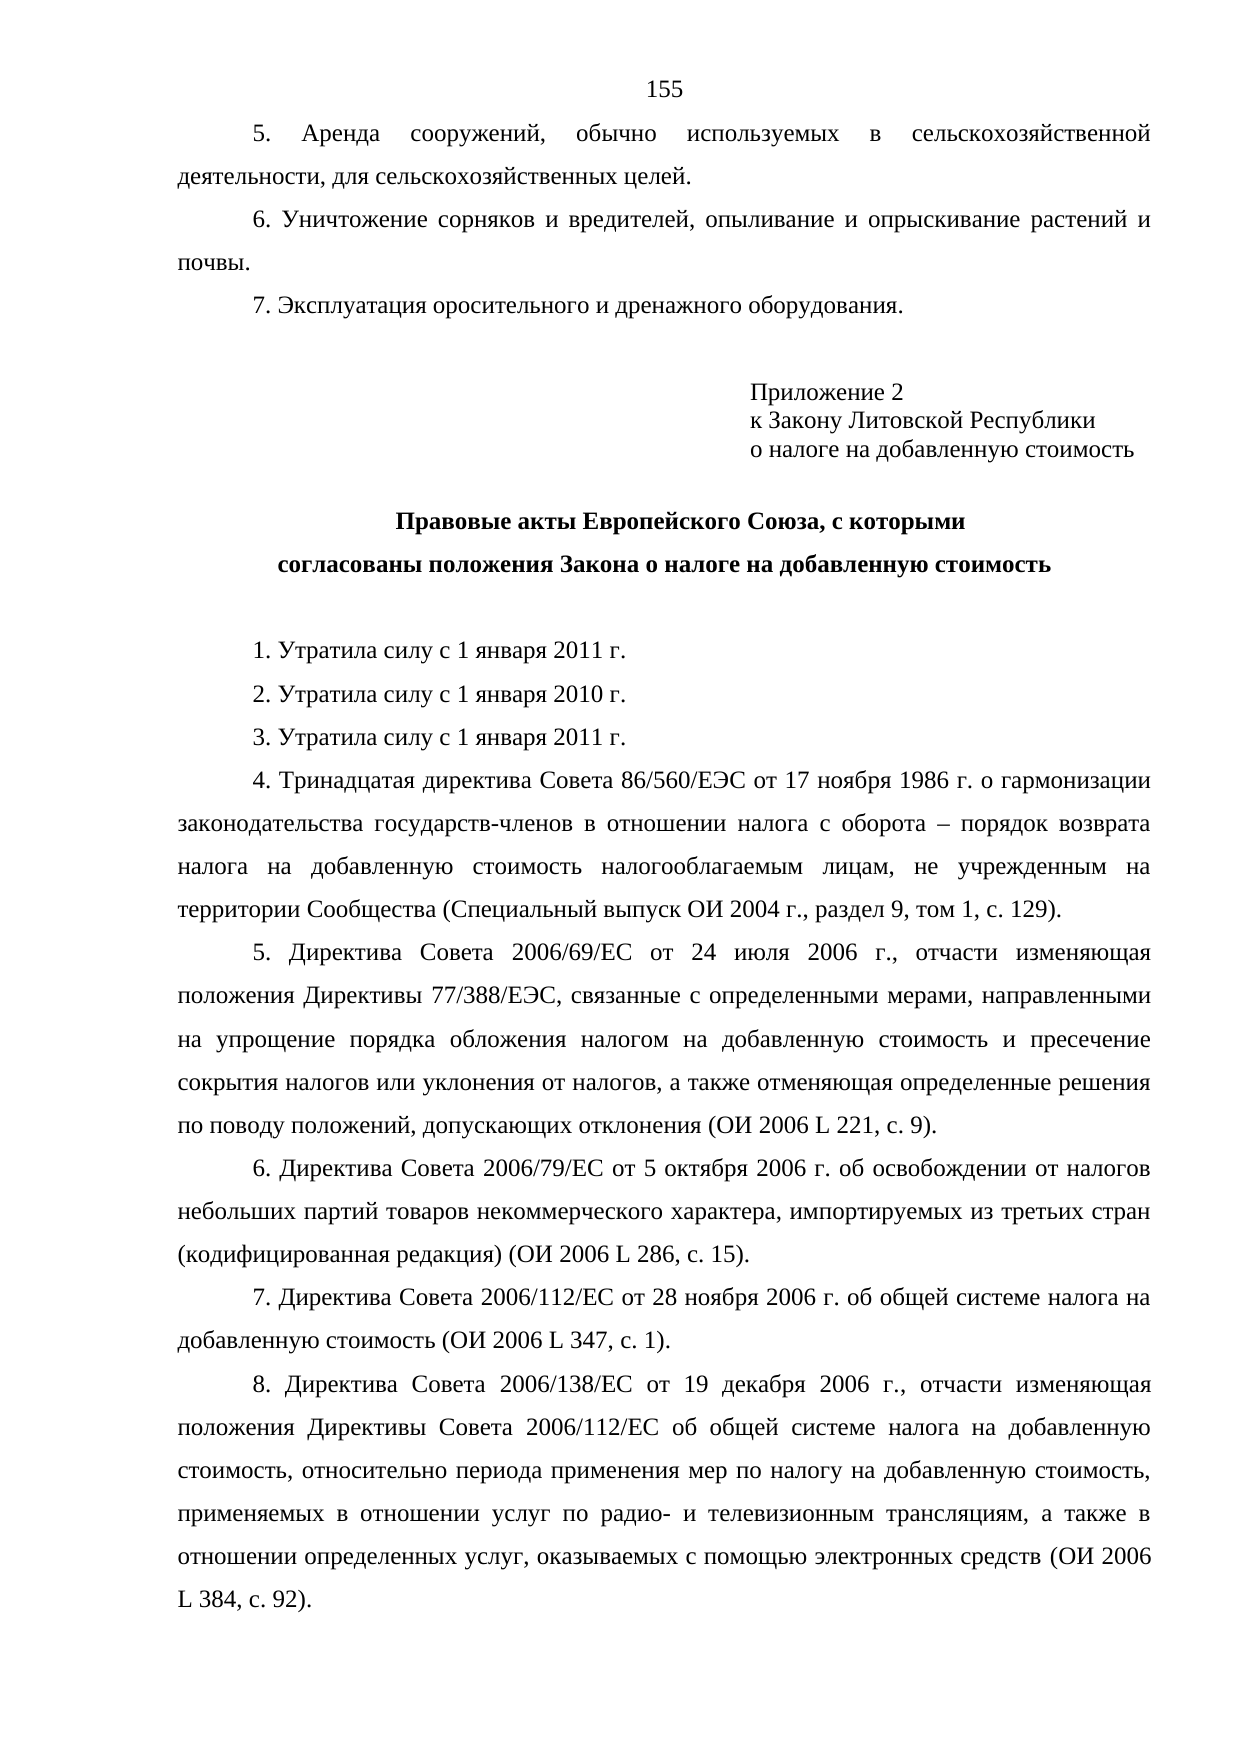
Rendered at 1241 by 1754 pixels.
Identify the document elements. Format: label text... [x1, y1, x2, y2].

text 8. Директива Совета 2006/138/ЕС от 19 декабря 2006 г., отчасти изменяющая положения Директивы Совета 2006/112/ЕС об общей системе налога на добавленную стоимость, относительно периода применения мер по налогу на добавленную стоимость, применяемых в отношении услуг по радио- и телевизионным трансляциям, а также в отношении определенных услуг, оказываемых с помощью электронных средств (OИ 2006 L 384, с. 92). [177, 1369, 1152, 1613]
text 5. Аренда сооружений, обычно используемых в сельскохозяйственной деятельности, для сельскохозяйственных целей. [177, 118, 1152, 190]
text 7. Эксплуатация оросительного и дренажного оборудования. [177, 291, 1152, 319]
text 4. Тринадцатая директива Совета 86/560/ЕЭС от 17 ноября 1986 г. о гармонизации законодательства государств-членов в отношении налога с оборота – порядок возврата налога на добавленную стоимость налогооблагаемым лицам, не учрежденным на территории Сообщества (Специальный выпуск ОИ 2004 г., раздел 9, том 1, с. 129). [177, 765, 1152, 923]
text 1. Утратила силу с 1 января 2011 г. [177, 636, 1152, 664]
text 7. Директива Совета 2006/112/ЕС от 28 ноября 2006 г. об общей системе налога на добавленную стоимость (OИ 2006 L 347, с. 1). [177, 1282, 1152, 1354]
text к Закону Литовской Республики [177, 406, 1152, 434]
text 5. Директива Совета 2006/69/ЕС от 24 июля 2006 г., отчасти изменяющая положения Директивы 77/388/ЕЭС, связанные с определенными мерами, направленными на упрощение порядка обложения налогом на добавленную стоимость и пресечение сокрытия налогов или уклонения от налогов, а также отменяющая определенные решения по поводу положений, допускающих отклонения (ОИ 2006 L 221, с. 9). [177, 937, 1152, 1139]
text 6. Уничтожение сорняков и вредителей, опыливание и опрыскивание растений и почвы. [177, 204, 1152, 276]
text Приложение 2 [177, 377, 1152, 406]
text 6. Директива Совета 2006/79/ЕС от 5 октября 2006 г. об освобождении от налогов небольших партий товаров некоммерческого характера, импортируемых из третьих стран (кодифицированная редакция) (OИ 2006 L 286, с. 15). [177, 1153, 1152, 1268]
text согласованы положения Закона о налоге на добавленную стоимость [177, 549, 1152, 578]
text о налоге на добавленную стоимость [177, 434, 1152, 463]
text Правовые акты Европейского Союза, с которыми [177, 506, 1152, 535]
text 2. Утратила силу с 1 января 2010 г. [177, 679, 1152, 707]
text 3. Утратила силу с 1 января 2011 г. [177, 722, 1152, 751]
